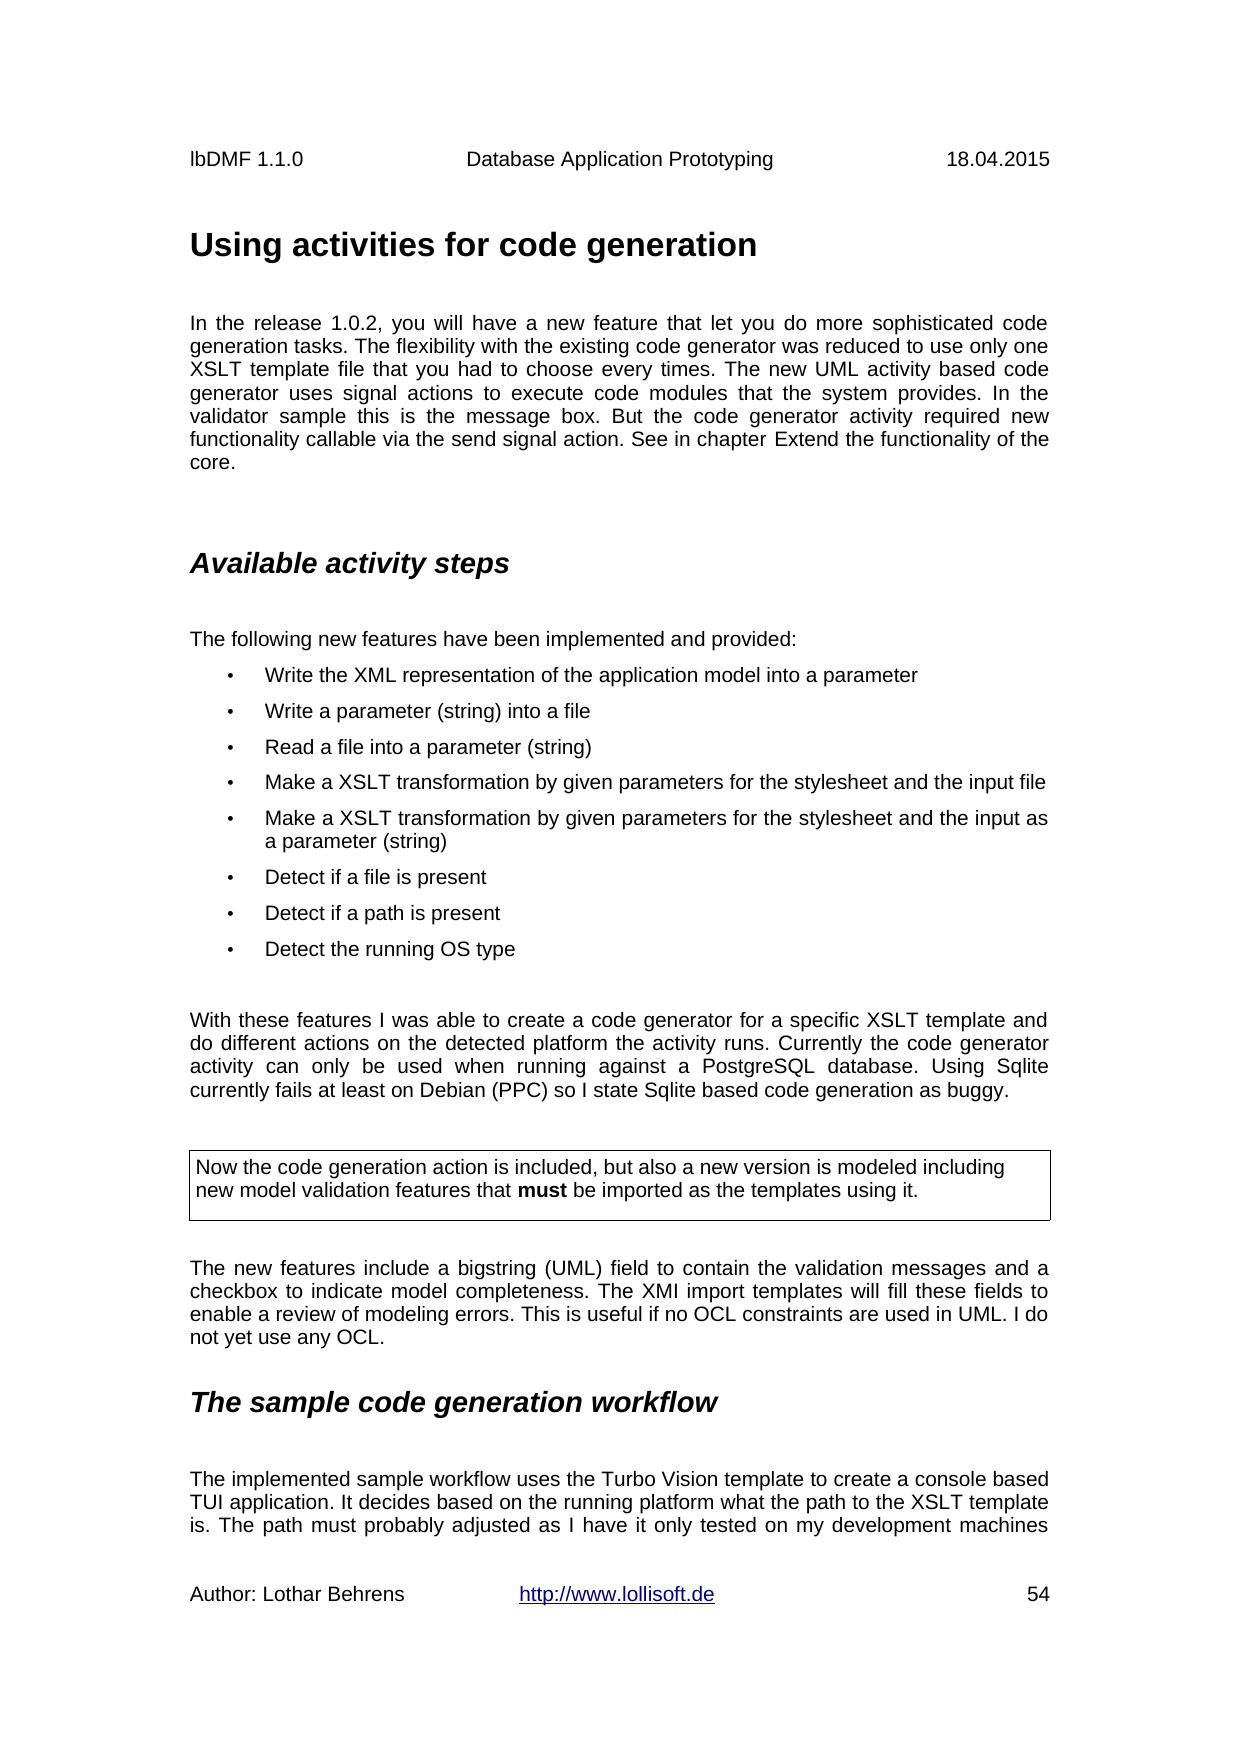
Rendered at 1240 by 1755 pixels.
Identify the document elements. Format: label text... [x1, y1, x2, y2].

list Read a file into a parameter (string) [227, 735, 1050, 758]
list Detect the running OS type [227, 937, 1050, 960]
list Make a XSLT transformation by given parameters for the stylesheet and the input file [227, 771, 1050, 794]
subtitle Using activities for code generation [189, 226, 1050, 263]
text The following new features have been implemented and provided: [189, 628, 1050, 651]
list Detect if a path is present [227, 901, 1050, 924]
list Write a parameter (string) into a file [227, 699, 1050, 723]
list Write the XML representation of the application model into a parameter [227, 664, 1050, 687]
subtitle The sample code generation workflow [189, 1386, 1050, 1419]
table_header Now the code generation action is included, but also a new version is modeled including new model validation features that must be imported as the templates using it. [190, 1151, 1050, 1220]
text In the release 1.0.2, you will have a new feature that let you do more sophisticated code generation tasks. The flexibility with the existing code generator was reduced to use only one XSLT template file that you had to choose every times. The new UML activity based code generator uses signal actions to execute code modules that the system provides. In the validator sample this is the message box. But the code generator activity required new functionality callable via the send signal action. See in chapter Extend the functionality of the core. [189, 311, 1050, 474]
text With these features I was able to create a code generator for a specific XSLT template and do different actions on the detected platform the activity runs. Currently the code generator activity can only be used when running against a PostgreSQL database. Using Sqlite currently fails at least on Debian (PPC) so I state Sqlite based code generation as buggy. [189, 1008, 1050, 1101]
text The new features include a bigstring (UML) field to contain the validation messages and a checkbox to indicate model completeness. The XMI import templates will fill these fields to enable a review of modeling errors. This is useful if no OCL constraints are used in UML. I do not yet use any OCL. [189, 1256, 1050, 1349]
list Detect if a file is present [227, 866, 1050, 889]
list Make a XSLT transformation by given parameters for the stylesheet and the input as a parameter (string) [227, 807, 1050, 853]
subtitle Available activity steps [189, 547, 1050, 580]
text The implemented sample workflow uses the Turbo Vision template to create a console based TUI application. It decides based on the running platform what the path to the XSLT template is. The path must probably adjusted as I have it only tested on my development machines [189, 1467, 1050, 1537]
